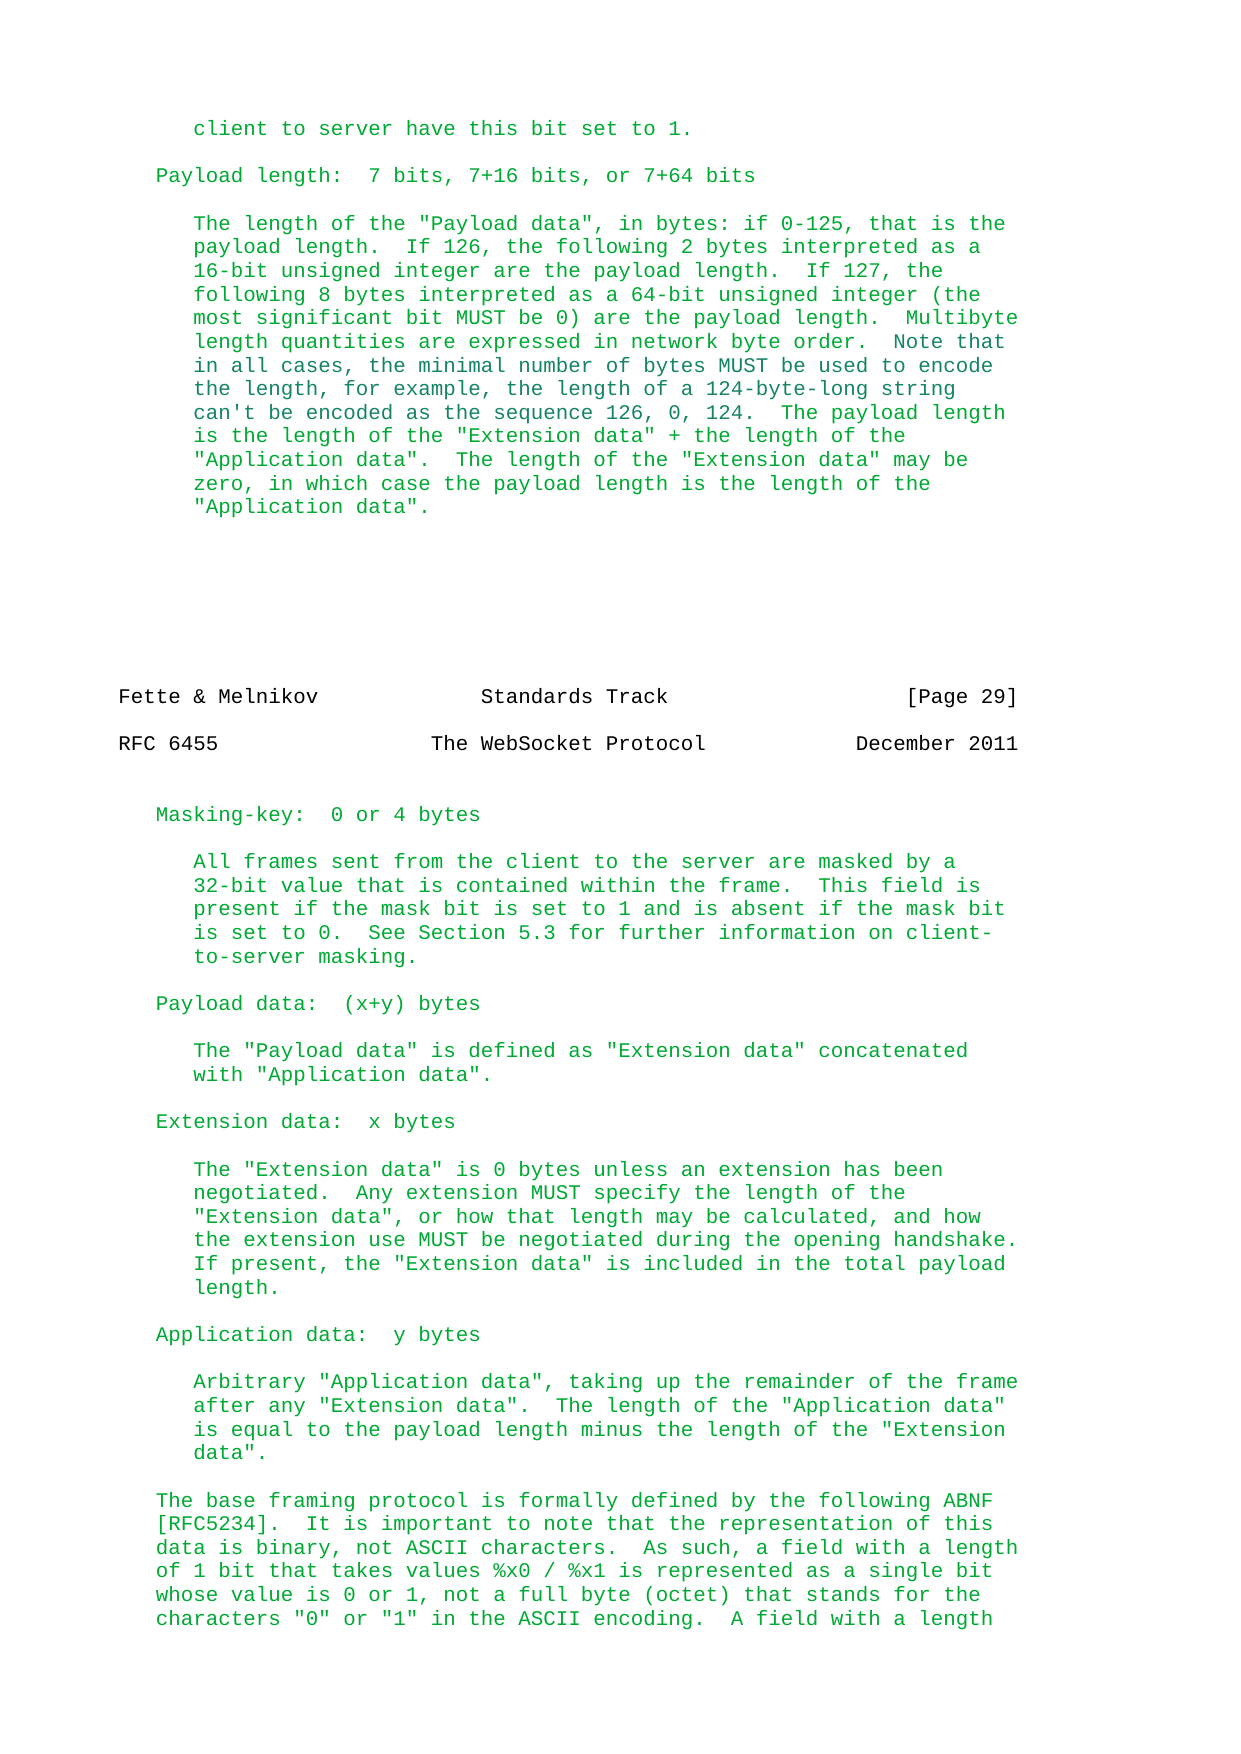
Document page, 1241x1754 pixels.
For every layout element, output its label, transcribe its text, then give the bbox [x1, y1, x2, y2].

text The length of the "Payload data", in bytes: if 0-125, that is the [118, 213, 1122, 236]
text whose value is 0 or 1, not a full byte (octet) that stands for the [118, 1584, 1122, 1608]
text Arbitrary "Application data", taking up the remainder of the frame [118, 1371, 1122, 1395]
text RFC 6455 The WebSocket Protocol December 2011 [118, 733, 1122, 757]
text after any "Extension data". The length of the "Application data" [118, 1395, 1122, 1419]
text Extension data: x bytes [118, 1111, 1122, 1135]
text is equal to the payload length minus the length of the "Extension [118, 1419, 1122, 1442]
text length quantities are expressed in network byte order. Note that [118, 331, 1122, 354]
text Application data: y bytes [118, 1324, 1122, 1348]
text 32-bit value that is contained within the frame. This field is [118, 875, 1122, 898]
text can't be encoded as the sequence 126, 0, 124. The payload length [118, 402, 1122, 426]
text The "Payload data" is defined as "Extension data" concatenated [118, 1040, 1122, 1064]
text of 1 bit that takes values %x0 / %x1 is represented as a single bit [118, 1561, 1122, 1584]
text the extension use MUST be negotiated during the opening handshake. [118, 1229, 1122, 1253]
text data is binary, not ASCII characters. As such, a field with a length [118, 1537, 1122, 1561]
text with "Application data". [118, 1064, 1122, 1088]
text the length, for example, the length of a 124-byte-long string [118, 378, 1122, 402]
text is the length of the "Extension data" + the length of the [118, 426, 1122, 449]
text "Extension data", or how that length may be calculated, and how [118, 1206, 1122, 1229]
text client to server have this bit set to 1. [118, 118, 1122, 142]
text 16-bit unsigned integer are the payload length. If 127, the [118, 260, 1122, 284]
text following 8 bytes interpreted as a 64-bit unsigned integer (the [118, 284, 1122, 307]
text If present, the "Extension data" is included in the total payload [118, 1253, 1122, 1277]
text Masking-key: 0 or 4 bytes [118, 804, 1122, 827]
text most significant bit MUST be 0) are the payload length. Multibyte [118, 307, 1122, 331]
text The base framing protocol is formally defined by the following ABNF [118, 1489, 1122, 1513]
text Payload data: (x+y) bytes [118, 993, 1122, 1017]
text length. [118, 1277, 1122, 1300]
text characters "0" or "1" in the ASCII encoding. A field with a length [118, 1608, 1122, 1631]
text negotiated. Any extension MUST specify the length of the [118, 1182, 1122, 1206]
text The "Extension data" is 0 bytes unless an extension has been [118, 1158, 1122, 1182]
text to-server masking. [118, 946, 1122, 969]
text All frames sent from the client to the server are masked by a [118, 851, 1122, 875]
text Fette & Melnikov Standards Track [Page 29] [118, 686, 1122, 709]
text payload length. If 126, the following 2 bytes interpreted as a [118, 236, 1122, 260]
text "Application data". The length of the "Extension data" may be [118, 449, 1122, 473]
text zero, in which case the payload length is the length of the [118, 473, 1122, 496]
text [RFC5234]. It is important to note that the representation of this [118, 1513, 1122, 1537]
text "Application data". [118, 496, 1122, 520]
text present if the mask bit is set to 1 and is absent if the mask bit [118, 898, 1122, 922]
text in all cases, the minimal number of bytes MUST be used to encode [118, 354, 1122, 378]
text is set to 0. See Section 5.3 for further information on client- [118, 922, 1122, 946]
text data". [118, 1442, 1122, 1466]
text Payload length: 7 bits, 7+16 bits, or 7+64 bits [118, 165, 1122, 189]
